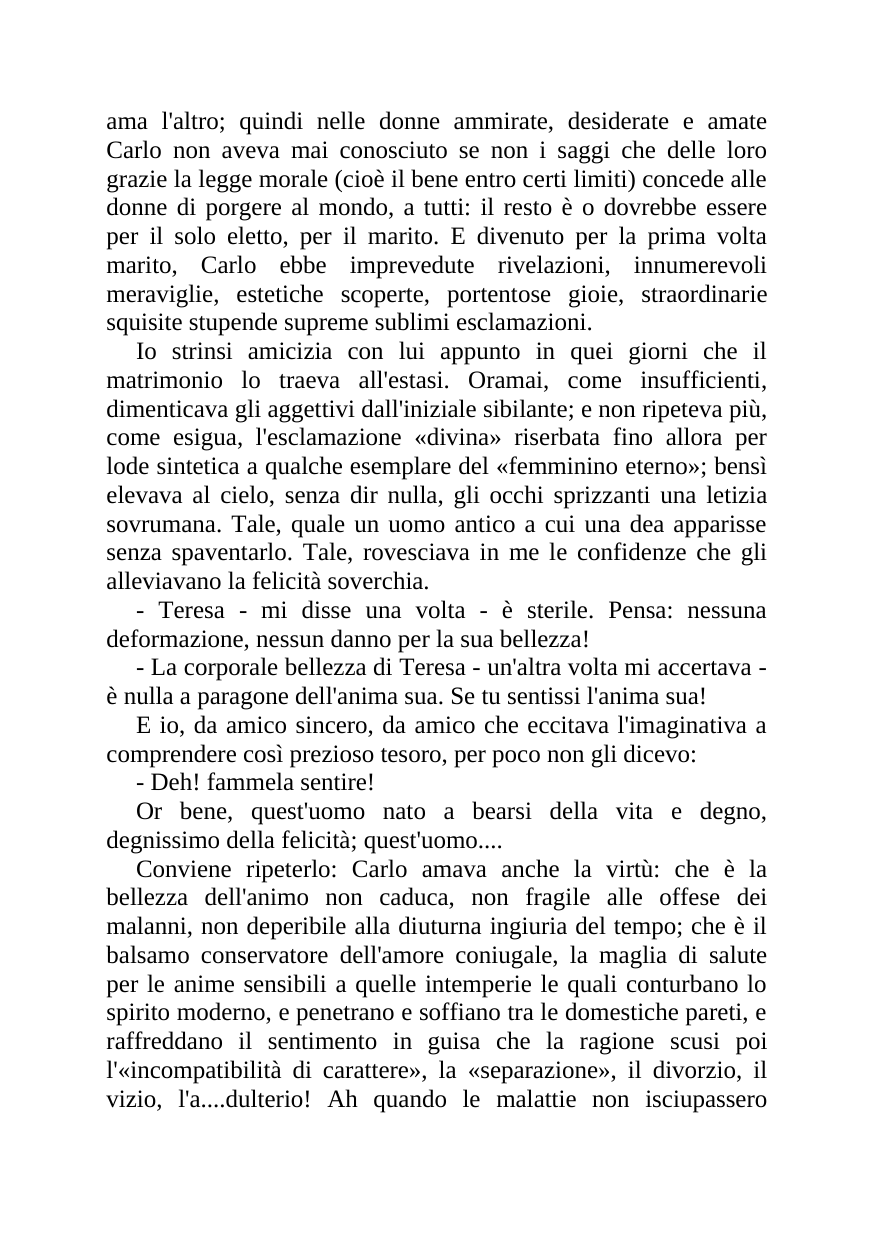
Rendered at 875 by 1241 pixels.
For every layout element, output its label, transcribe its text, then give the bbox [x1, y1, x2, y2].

text - Deh! fammela sentire! [106, 767, 768, 796]
text - Teresa - mi disse una volta - è sterile. Pensa: nessuna deformazione, nessun danno per la sua bellezza! [106, 595, 768, 652]
text - La corporale bellezza di Teresa - un'altra volta mi accertava - è nulla a paragone dell'anima sua. Se tu sentissi l'anima sua! [106, 652, 768, 710]
text ama l'altro; quindi nelle donne ammirate, desiderate e amate Carlo non aveva mai conosciuto se non i saggi che delle loro grazie la legge morale (cioè il bene entro certi limiti) concede alle donne di porgere al mondo, a tutti: il resto è o dovrebbe essere per il solo eletto, per il marito. E divenuto per la prima volta marito, Carlo ebbe imprevedute rivelazioni, innumerevoli meraviglie, estetiche scoperte, portentose gioie, straordinarie squisite stupende supreme sublimi esclamazioni. [106, 106, 768, 336]
text Io strinsi amicizia con lui appunto in quei giorni che il matrimonio lo traeva all'estasi. Oramai, come insufficienti, dimenticava gli aggettivi dall'iniziale sibilante; e non ripeteva più, come esigua, l'esclamazione «divina» riserbata fino allora per lode sintetica a qualche esemplare del «femminino eterno»; bensì elevava al cielo, senza dir nulla, gli occhi sprizzanti una letizia sovrumana. Tale, quale un uomo antico a cui una dea apparisse senza spaventarlo. Tale, rovesciava in me le confidenze che gli alleviavano la felicità soverchia. [106, 336, 768, 595]
text E io, da amico sincero, da amico che eccitava l'imaginativa a comprendere così prezioso tesoro, per poco non gli dicevo: [106, 710, 768, 767]
text Conviene ripeterlo: Carlo amava anche la virtù: che è la bellezza dell'animo non caduca, non fragile alle offese dei malanni, non deperibile alla diuturna ingiuria del tempo; che è il balsamo conservatore dell'amore coniugale, la maglia di salute per le anime sensibili a quelle intemperie le quali conturbano lo spirito moderno, e penetrano e soffiano tra le domestiche pareti, e raffreddano il sentimento in guisa che la ragione scusi poi l'«incompatibilità di carattere», la «separazione», il divorzio, il vizio, l'a....dulterio! Ah quando le malattie non isciupassero [106, 854, 768, 1112]
text Or bene, quest'uomo nato a bearsi della vita e degno, degnissimo della felicità; quest'uomo.... [106, 796, 768, 854]
